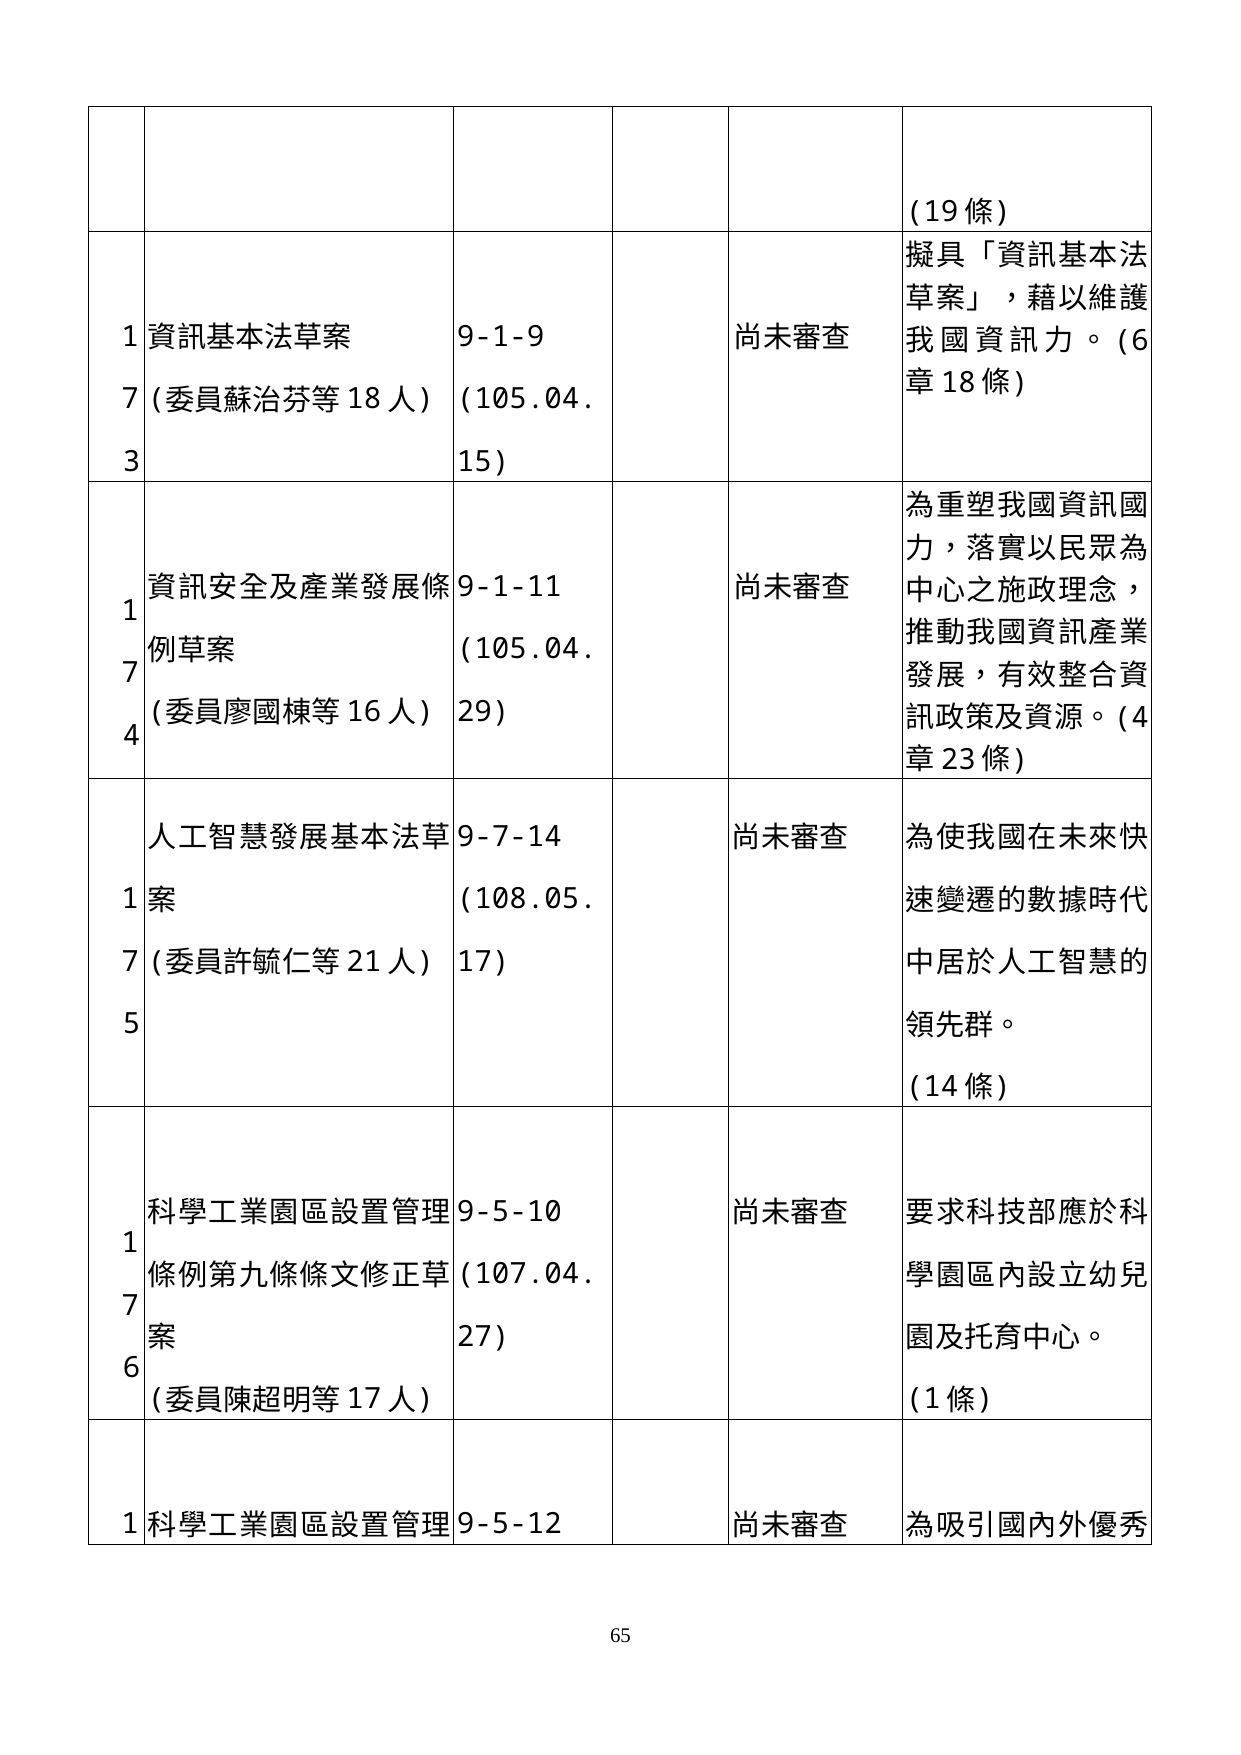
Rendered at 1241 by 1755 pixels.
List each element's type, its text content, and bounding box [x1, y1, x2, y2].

table_cell 尚未審查 [729, 779, 902, 1106]
table_cell (19條) [903, 107, 1151, 231]
table_cell 要求科技部應於科學園區內設立幼兒園及托育中心。 (1條) [903, 1107, 1151, 1418]
table_cell 科學工業園區設置管理條例第九條條文修正草案 (委員陳超明等17人) [145, 1107, 453, 1418]
table_cell 為使我國在未來快速變遷的數據時代中居於人工智慧的領先群。 (14條) [903, 779, 1151, 1106]
table_cell 資訊安全及產業發展條例草案 (委員廖國棟等16人) [145, 482, 453, 778]
table_cell 擬具「資訊基本法草案」，藉以維護我國資訊力。(6章18條) [903, 232, 1151, 481]
table_cell [613, 482, 728, 778]
table_cell [89, 1420, 144, 1543]
table_cell [729, 107, 902, 231]
table_cell 人工智慧發展基本法草案 (委員許毓仁等21人) [145, 779, 453, 1106]
table_cell 9-1-11 (105.04.29) [454, 482, 612, 778]
table_cell [89, 232, 144, 481]
table_cell [613, 779, 728, 1106]
table_cell 為重塑我國資訊國力，落實以民眾為中心之施政理念，推動我國資訊產業發展，有效整合資訊政策及資源。(4章23條) [903, 482, 1151, 778]
table_cell 尚未審查 [729, 232, 902, 481]
table_cell 科學工業園區設置管理 [145, 1420, 453, 1543]
table_cell 9-5-10 (107.04.27) [454, 1107, 612, 1418]
table_cell 尚未審查 [729, 482, 902, 778]
table_cell 資訊基本法草案 (委員蘇治芬等18人) [145, 232, 453, 481]
table_cell [89, 1107, 144, 1418]
table_cell 9-7-14 (108.05.17) [454, 779, 612, 1106]
table_cell [145, 107, 453, 231]
table_cell 為吸引國內外優秀 [903, 1420, 1151, 1543]
table_cell [613, 107, 728, 231]
table_cell [454, 107, 612, 231]
table_cell [89, 482, 144, 778]
table_cell 尚未審查 [729, 1420, 902, 1543]
table_cell 9-1-9 (105.04.15) [454, 232, 612, 481]
table_cell [613, 1420, 728, 1543]
table_cell [89, 779, 144, 1106]
table_cell [613, 1107, 728, 1418]
table_cell 9-5-12 [454, 1420, 612, 1543]
table_cell 尚未審查 [729, 1107, 902, 1418]
table_cell [613, 232, 728, 481]
table_cell [89, 107, 144, 231]
